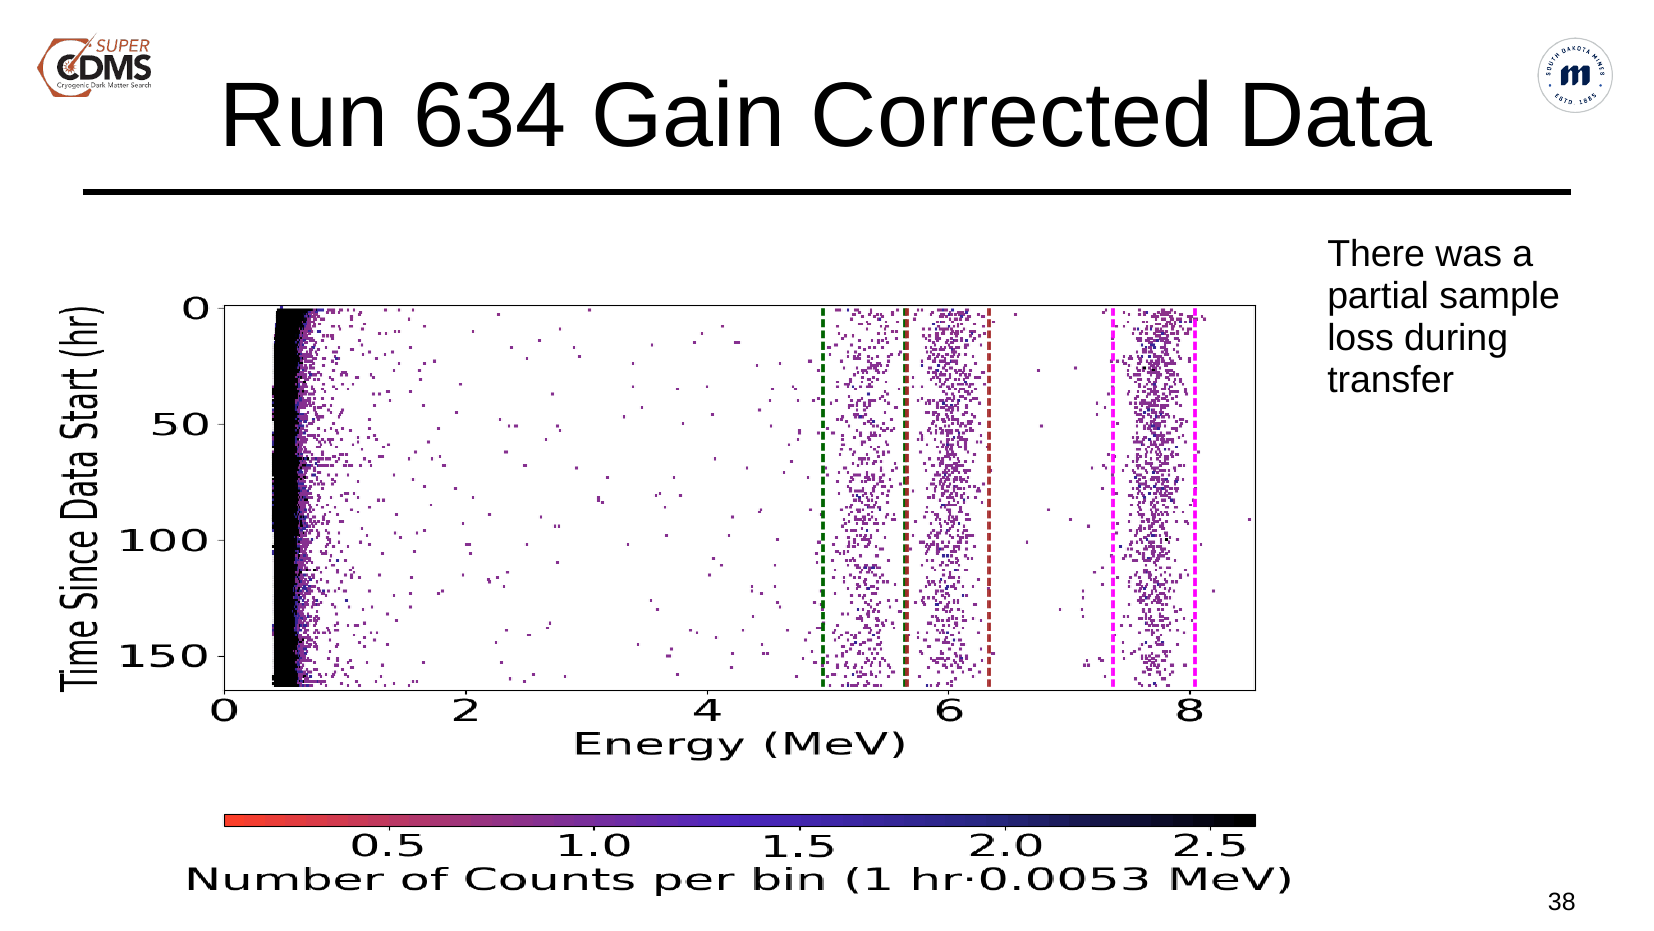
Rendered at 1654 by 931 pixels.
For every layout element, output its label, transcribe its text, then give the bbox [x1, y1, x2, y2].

text_box There was a partial sample loss during transfer [1312, 225, 1613, 901]
picture [58, 224, 1388, 901]
title Run 634 Gain Corrected Data [82, 37, 1571, 193]
picture [37, 32, 151, 97]
picture [1571, 37, 1613, 113]
